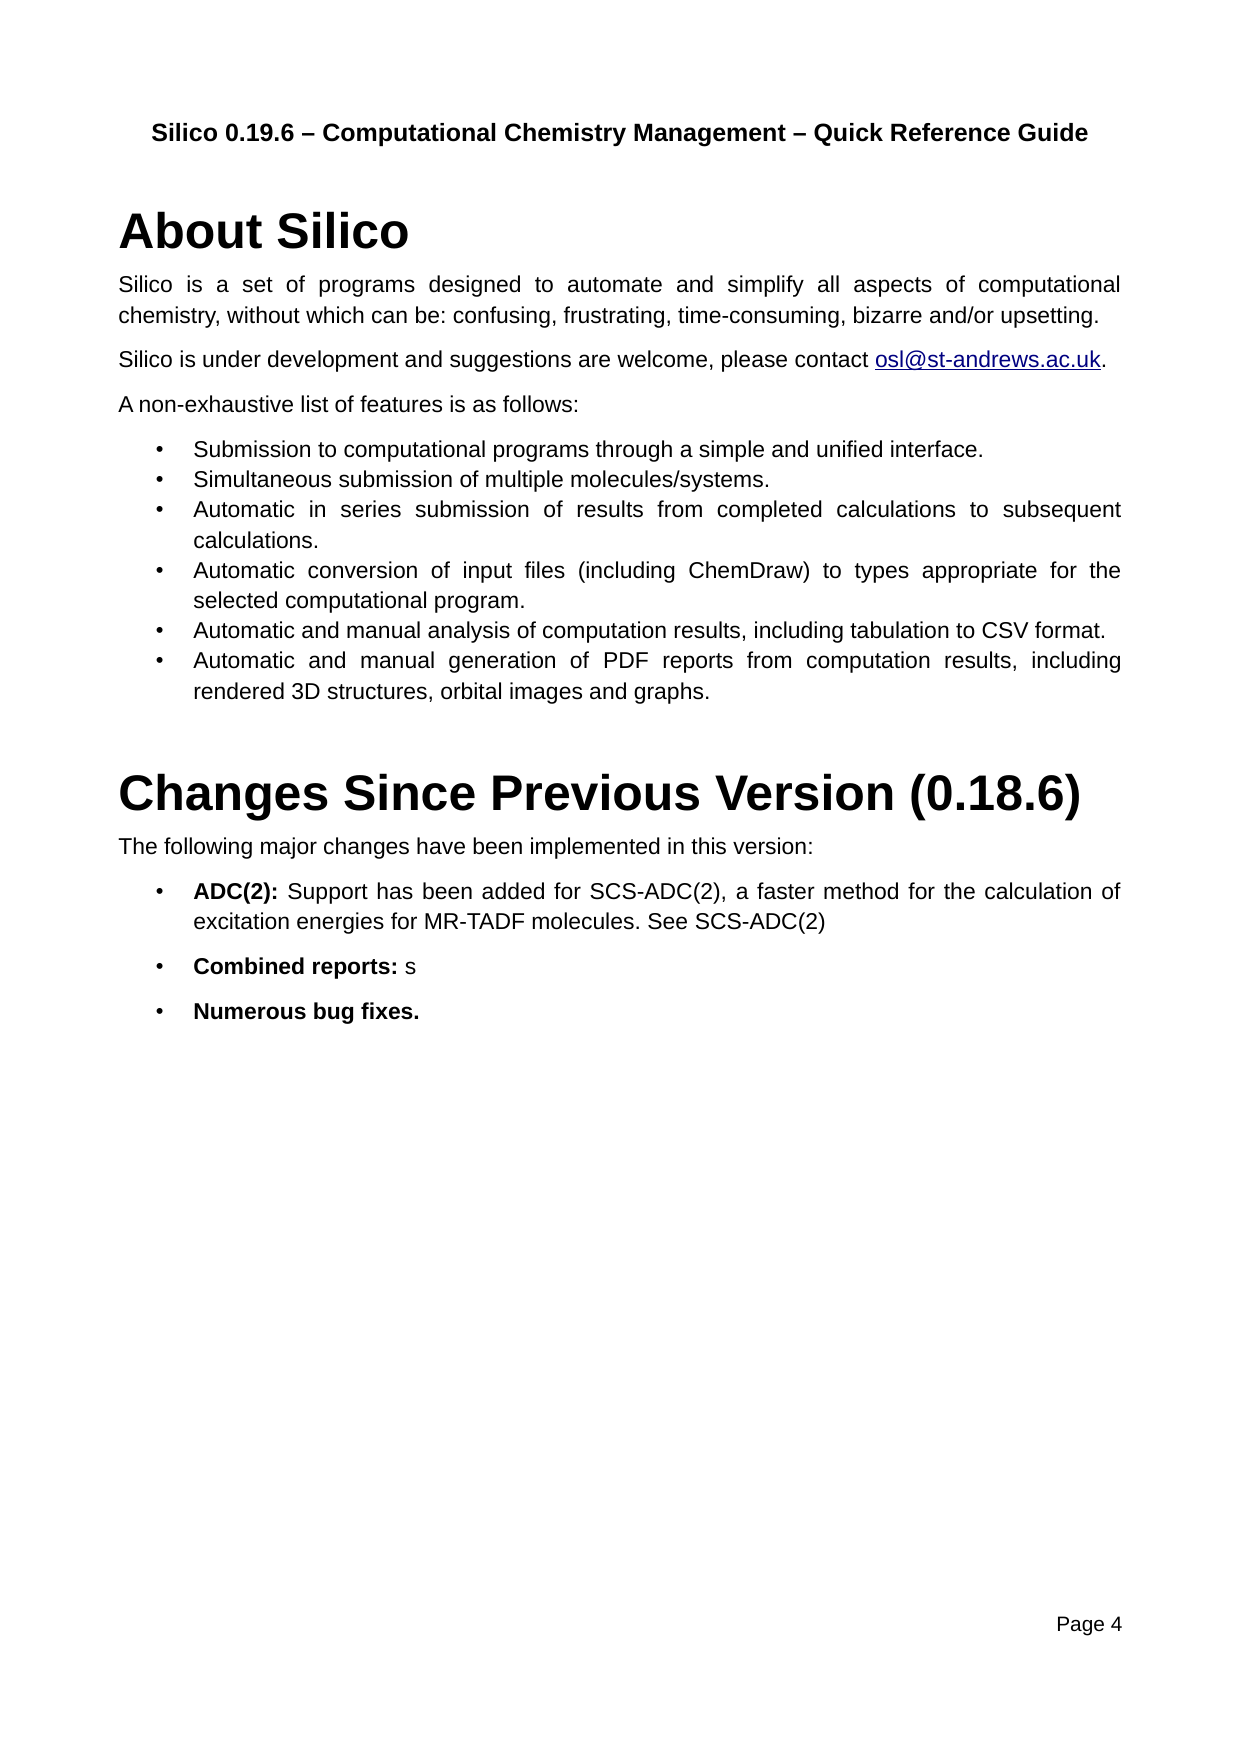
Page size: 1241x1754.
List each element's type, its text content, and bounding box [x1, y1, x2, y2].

subtitle Changes Since Previous Version (0.18.6) [118, 763, 1122, 821]
list Simultaneous submission of multiple molecules/systems. [156, 466, 1122, 492]
text Silico is a set of programs designed to automate and simplify all aspects of computational chemistry, without which can be: confusing, frustrating, time-consuming, bizarre and/or upsetting. [118, 271, 1122, 328]
list Numerous bug fixes. [156, 998, 1122, 1024]
text A non-exhaustive list of features is as follows: [118, 391, 1122, 417]
list Automatic and manual analysis of computation results, including tabulation to CSV format. [156, 617, 1122, 643]
subtitle About Silico [118, 201, 1122, 259]
list Automatic in series submission of results from completed calculations to subsequent calculations. [156, 496, 1122, 553]
text Silico is under development and suggestions are welcome, please contact osl@st-andrews.ac.uk. [118, 346, 1122, 373]
list Submission to computational programs through a simple and unified interface. [156, 436, 1122, 462]
text The following major changes have been implemented in this version: [118, 833, 1122, 859]
list Combined reports: s [156, 953, 1122, 979]
list ADC(2): Support has been added for SCS-ADC(2), a faster method for the calculation of excitation energies for MR-TADF molecules. See SCS-ADC(2) [156, 878, 1122, 934]
list Automatic and manual generation of PDF reports from computation results, including rendered 3D structures, orbital images and graphs. [156, 647, 1122, 704]
list Automatic conversion of input files (including ChemDraw) to types appropriate for the selected computational program. [156, 557, 1122, 613]
